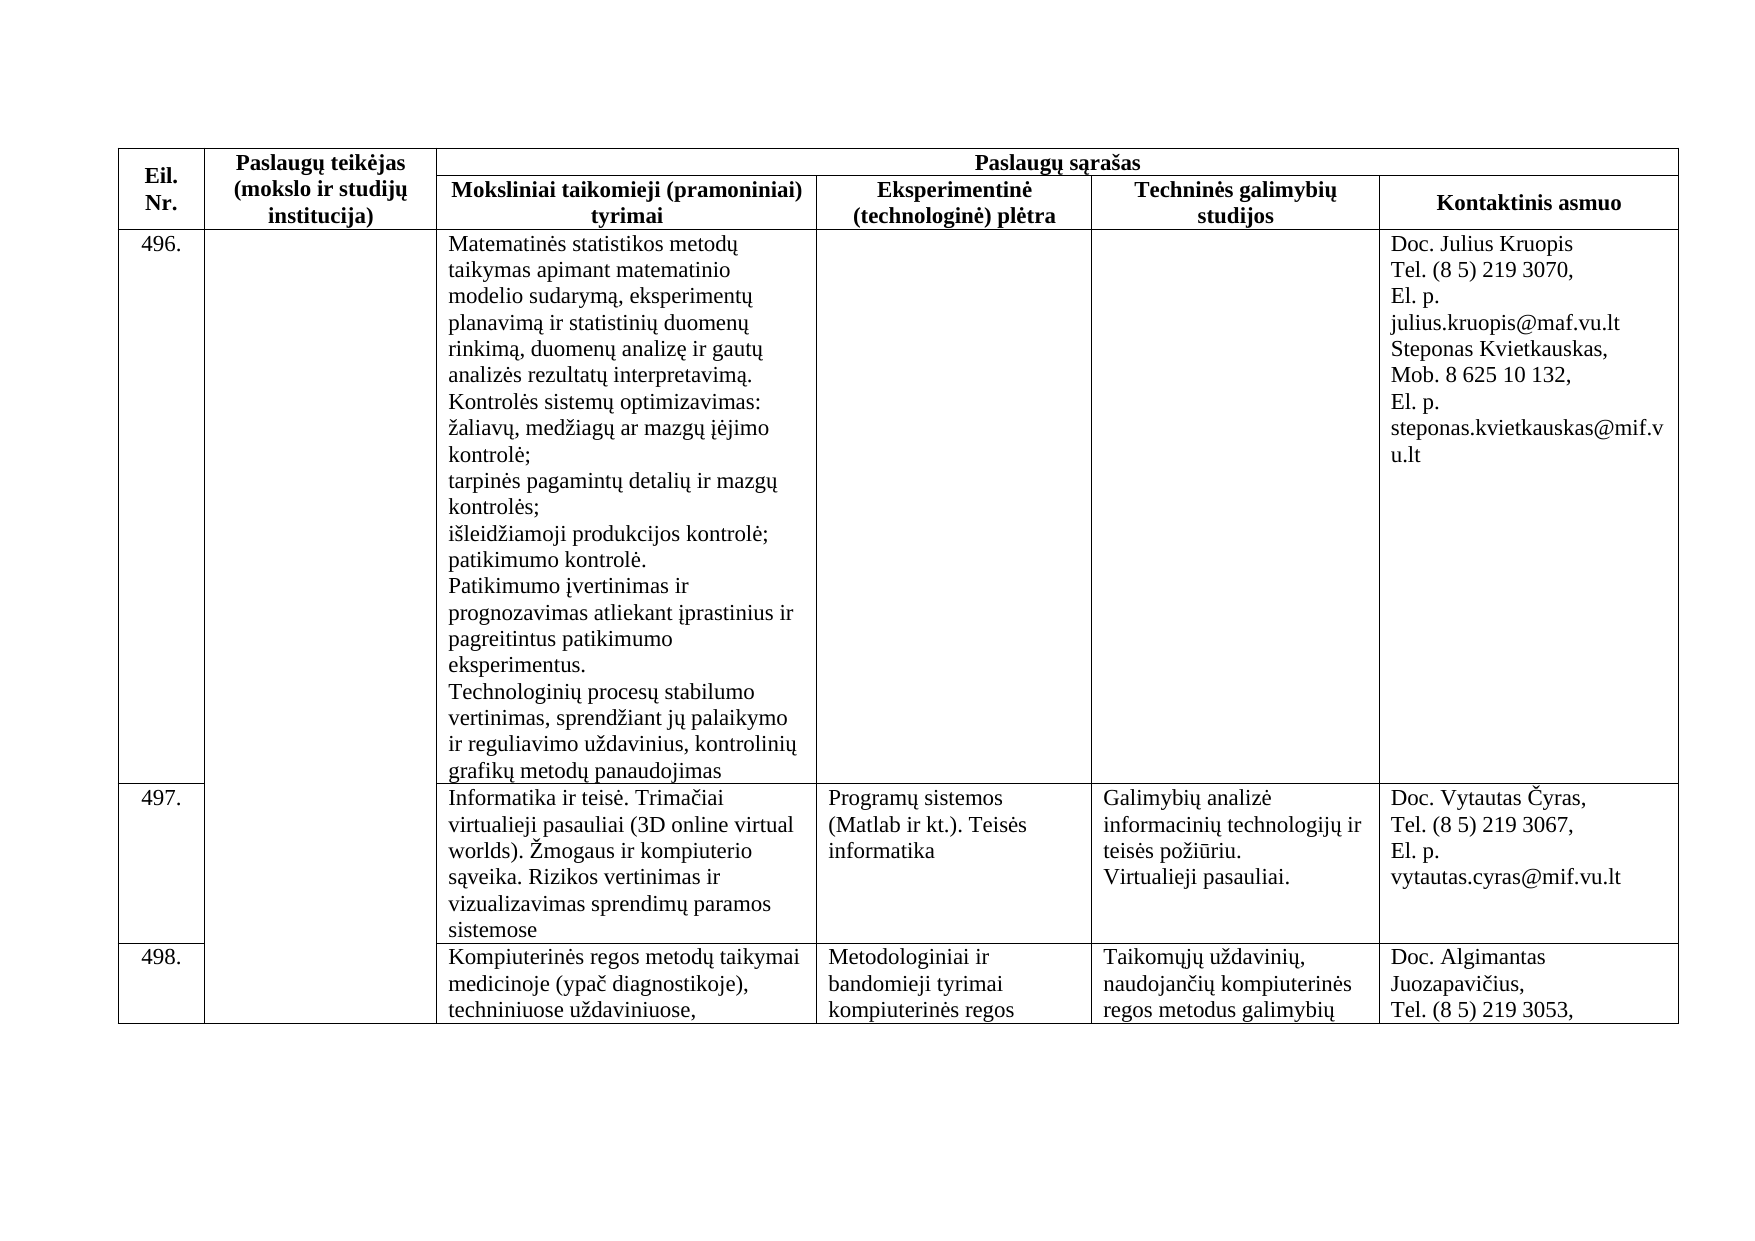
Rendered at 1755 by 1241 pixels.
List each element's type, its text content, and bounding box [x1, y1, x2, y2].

table_cell Informatika ir teisė. Trimačiai virtualieji pasauliai (3D online virtual worlds). Žmogaus ir kompiuterio sąveika. Rizikos vertinimas ir vizualizavimas sprendimų paramos sistemose [437, 784, 816, 942]
table_header Eil. Nr. [119, 149, 204, 229]
table_header Paslaugų sąrašas [437, 149, 1678, 175]
table_cell Doc. Vytautas Čyras, Tel. (8 5) 219 3067, El. p. vytautas.cyras@mif.vu.lt [1380, 784, 1678, 942]
table_cell 497. [119, 784, 204, 942]
table_cell Kompiuterinės regos metodų taikymai medicinoje (ypač diagnostikoje), techniniuose uždaviniuose, [437, 944, 816, 1022]
table_cell 498. [119, 944, 204, 1022]
table_cell [1092, 230, 1379, 783]
table_cell Metodologiniai ir bandomieji tyrimai kompiuterinės regos [817, 944, 1091, 1022]
table_cell Techninės galimybių studijos [1092, 176, 1379, 229]
table_cell [205, 230, 436, 1022]
table_header Paslaugų teikėjas (mokslo ir studijų institucija) [205, 149, 436, 229]
table_cell Programų sistemos (Matlab ir kt.). Teisės informatika [817, 784, 1091, 942]
table_cell Doc. Algimantas Juozapavičius, Tel. (8 5) 219 3053, [1380, 944, 1678, 1022]
table_cell Eksperimentinė (technologinė) plėtra [817, 176, 1091, 229]
table_cell 496. [119, 230, 204, 783]
table_cell Moksliniai taikomieji (pramoniniai) tyrimai [437, 176, 816, 229]
table_cell Taikomųjų uždavinių, naudojančių kompiuterinės regos metodus galimybių [1092, 944, 1379, 1022]
table_cell [817, 230, 1091, 783]
table_cell Matematinės statistikos metodų taikymas apimant matematinio modelio sudarymą, eksperimentų planavimą ir statistinių duomenų rinkimą, duomenų analizę ir gautų analizės rezultatų interpretavimą. Kontrolės sistemų optimizavimas: žaliavų, medžiagų ar mazgų įėjimo kontrolė; tarpinės pagamintų detalių ir mazgų kontrolės; išleidžiamoji produkcijos kontrolė; patikimumo kontrolė. Patikimumo įvertinimas ir prognozavimas atliekant įprastinius ir pagreitintus patikimumo eksperimentus. Technologinių procesų stabilumo vertinimas, sprendžiant jų palaikymo ir reguliavimo uždavinius, kontrolinių grafikų metodų panaudojimas [437, 230, 816, 783]
table_cell Galimybių analizė informacinių technologijų ir teisės požiūriu. Virtualieji pasauliai. [1092, 784, 1379, 942]
table_cell Kontaktinis asmuo [1380, 176, 1678, 229]
table_cell Doc. Julius Kruopis Tel. (8 5) 219 3070, El. p. julius.kruopis@maf.vu.lt Steponas Kvietkauskas, Mob. 8 625 10 132, El. p. steponas.kvietkauskas@mif.vu.lt [1380, 230, 1678, 783]
